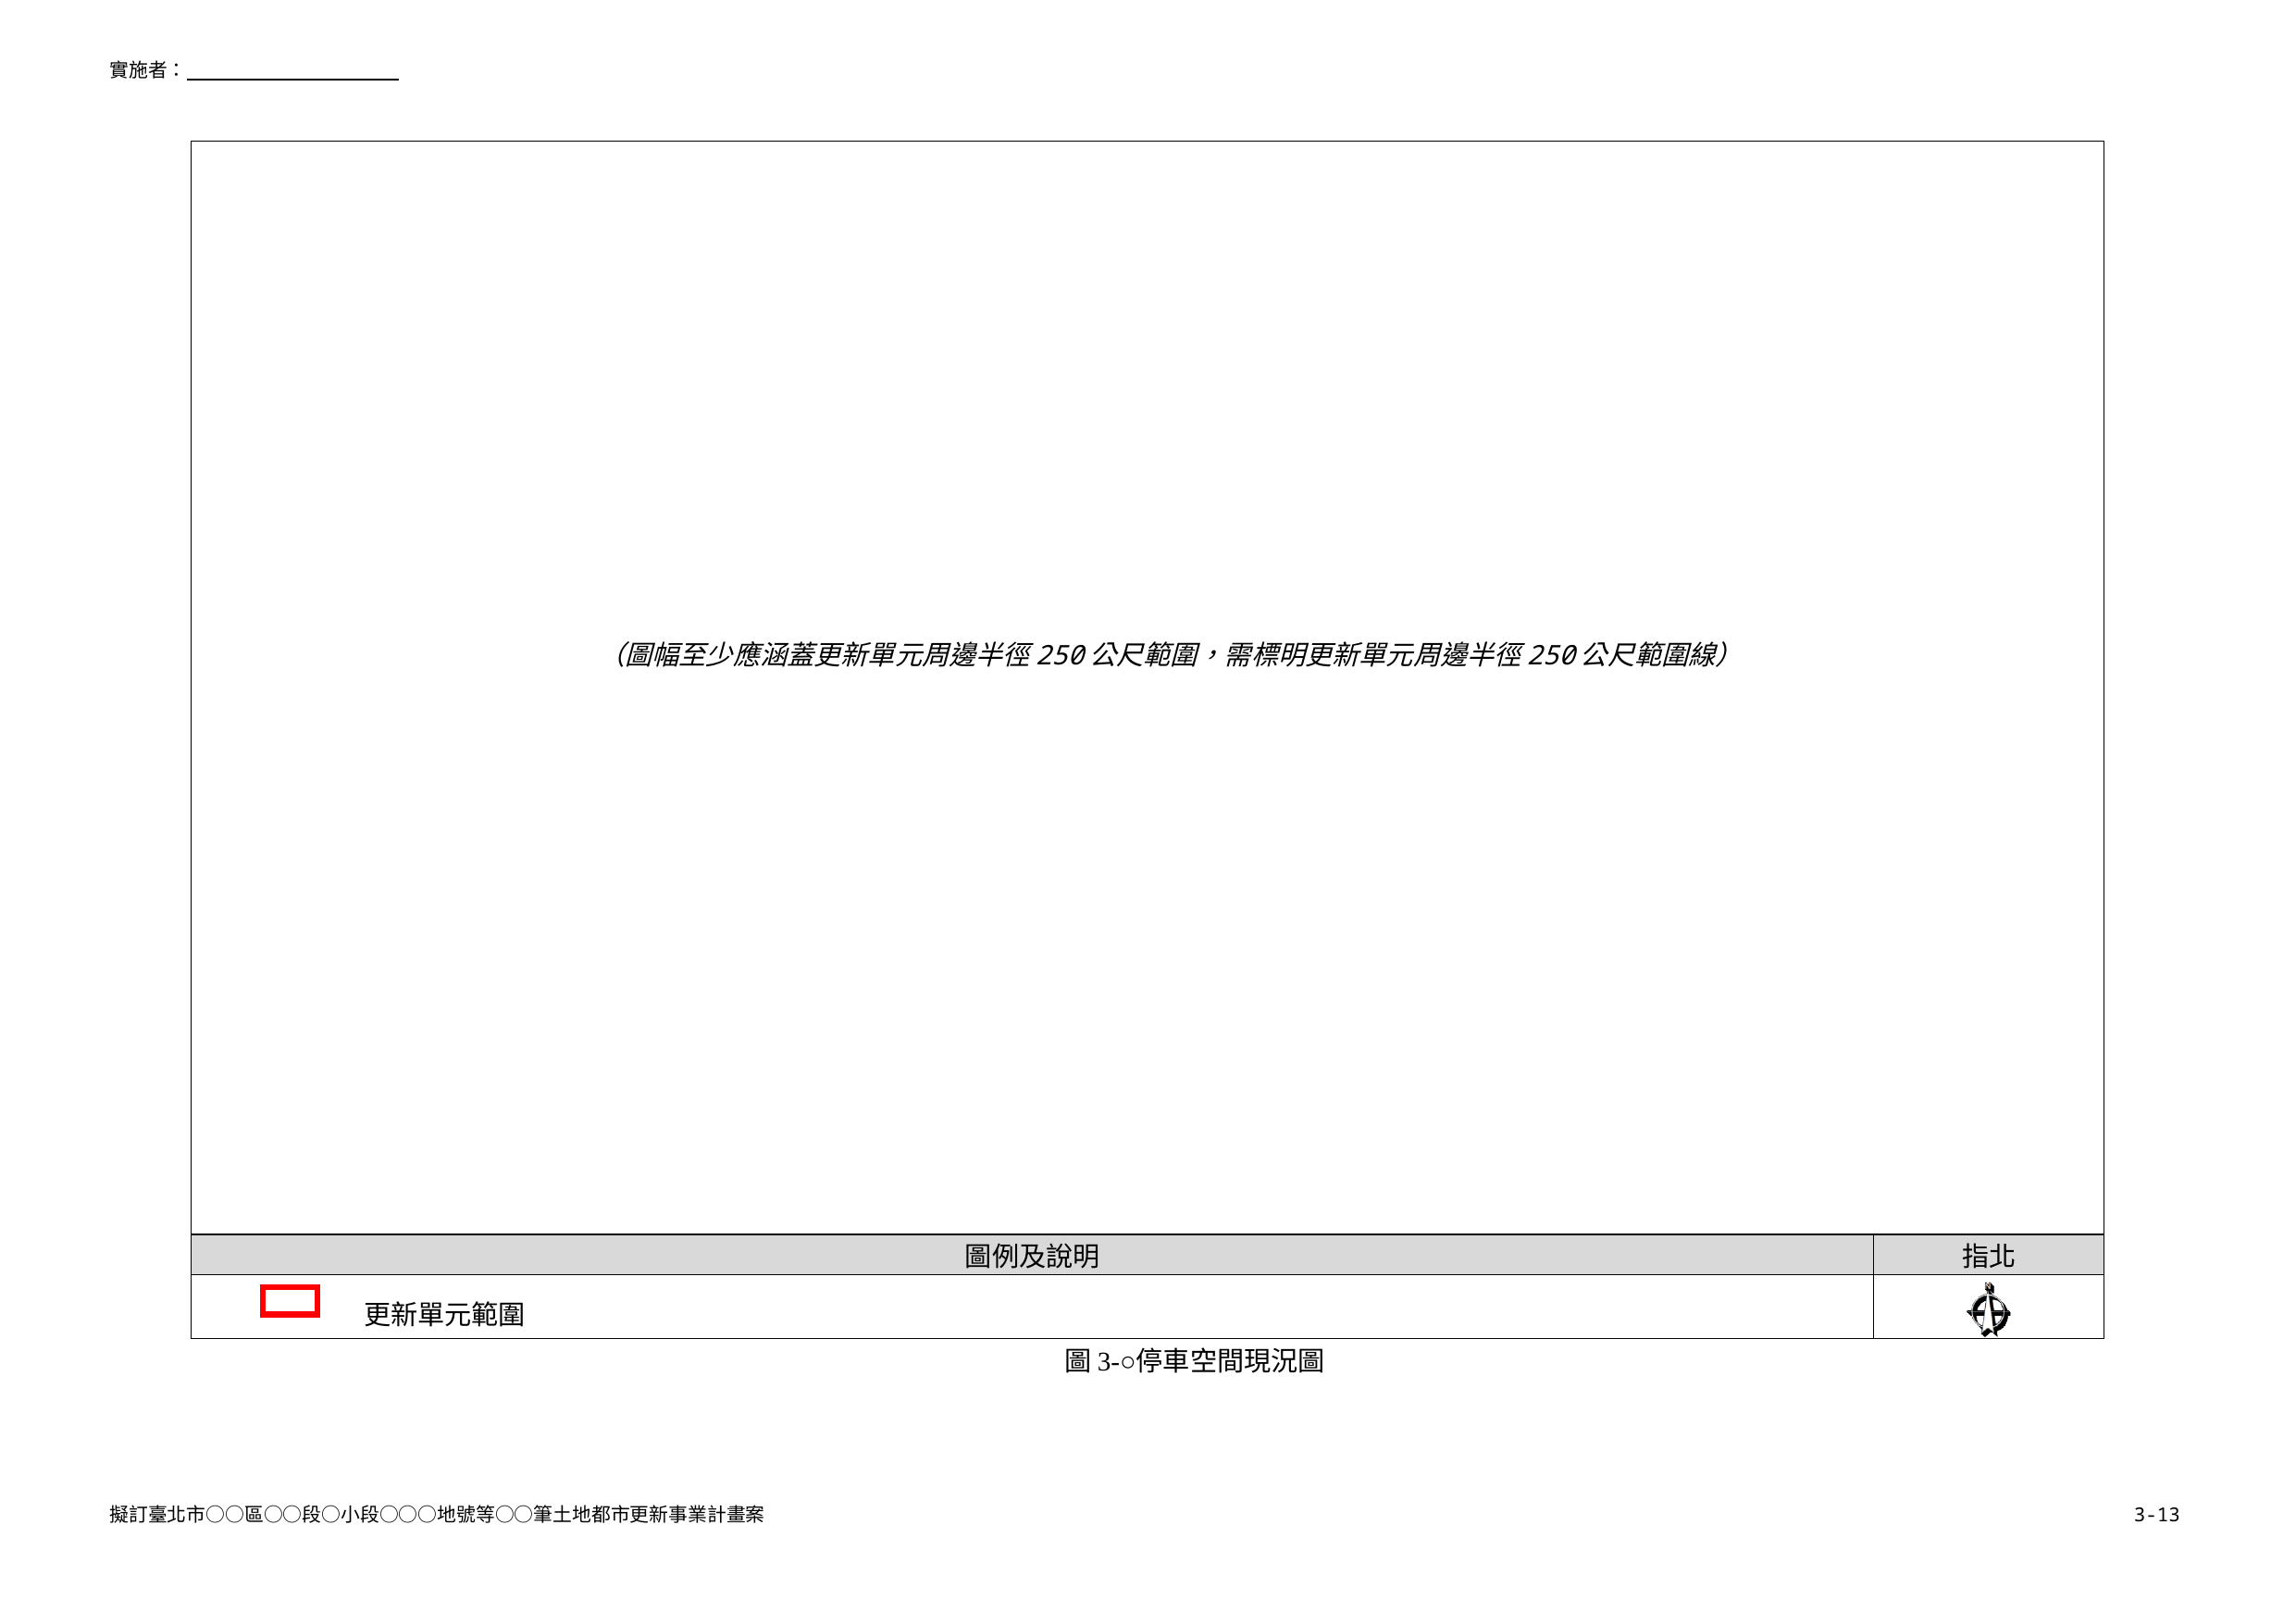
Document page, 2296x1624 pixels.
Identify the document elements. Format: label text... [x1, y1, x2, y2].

table_cell [1978, 1316, 1983, 1325]
table_cell 更新單元範圍 [192, 1275, 1873, 1338]
table_cell 圖例及說明 [192, 1235, 1873, 1274]
table_cell [1995, 1316, 2001, 1323]
table_header （圖幅至少應涵蓋更新單元周邊半徑250公尺範圍，需標明更新單元周邊半徑250公尺範圍線） [192, 142, 2104, 1233]
table_cell [1979, 1302, 1985, 1309]
text 圖3-○停車空間現況圖 [203, 1339, 2186, 1378]
table_cell 指北 [1874, 1235, 2104, 1274]
table_cell [1874, 1275, 2104, 1338]
table_cell [1993, 1300, 2003, 1309]
